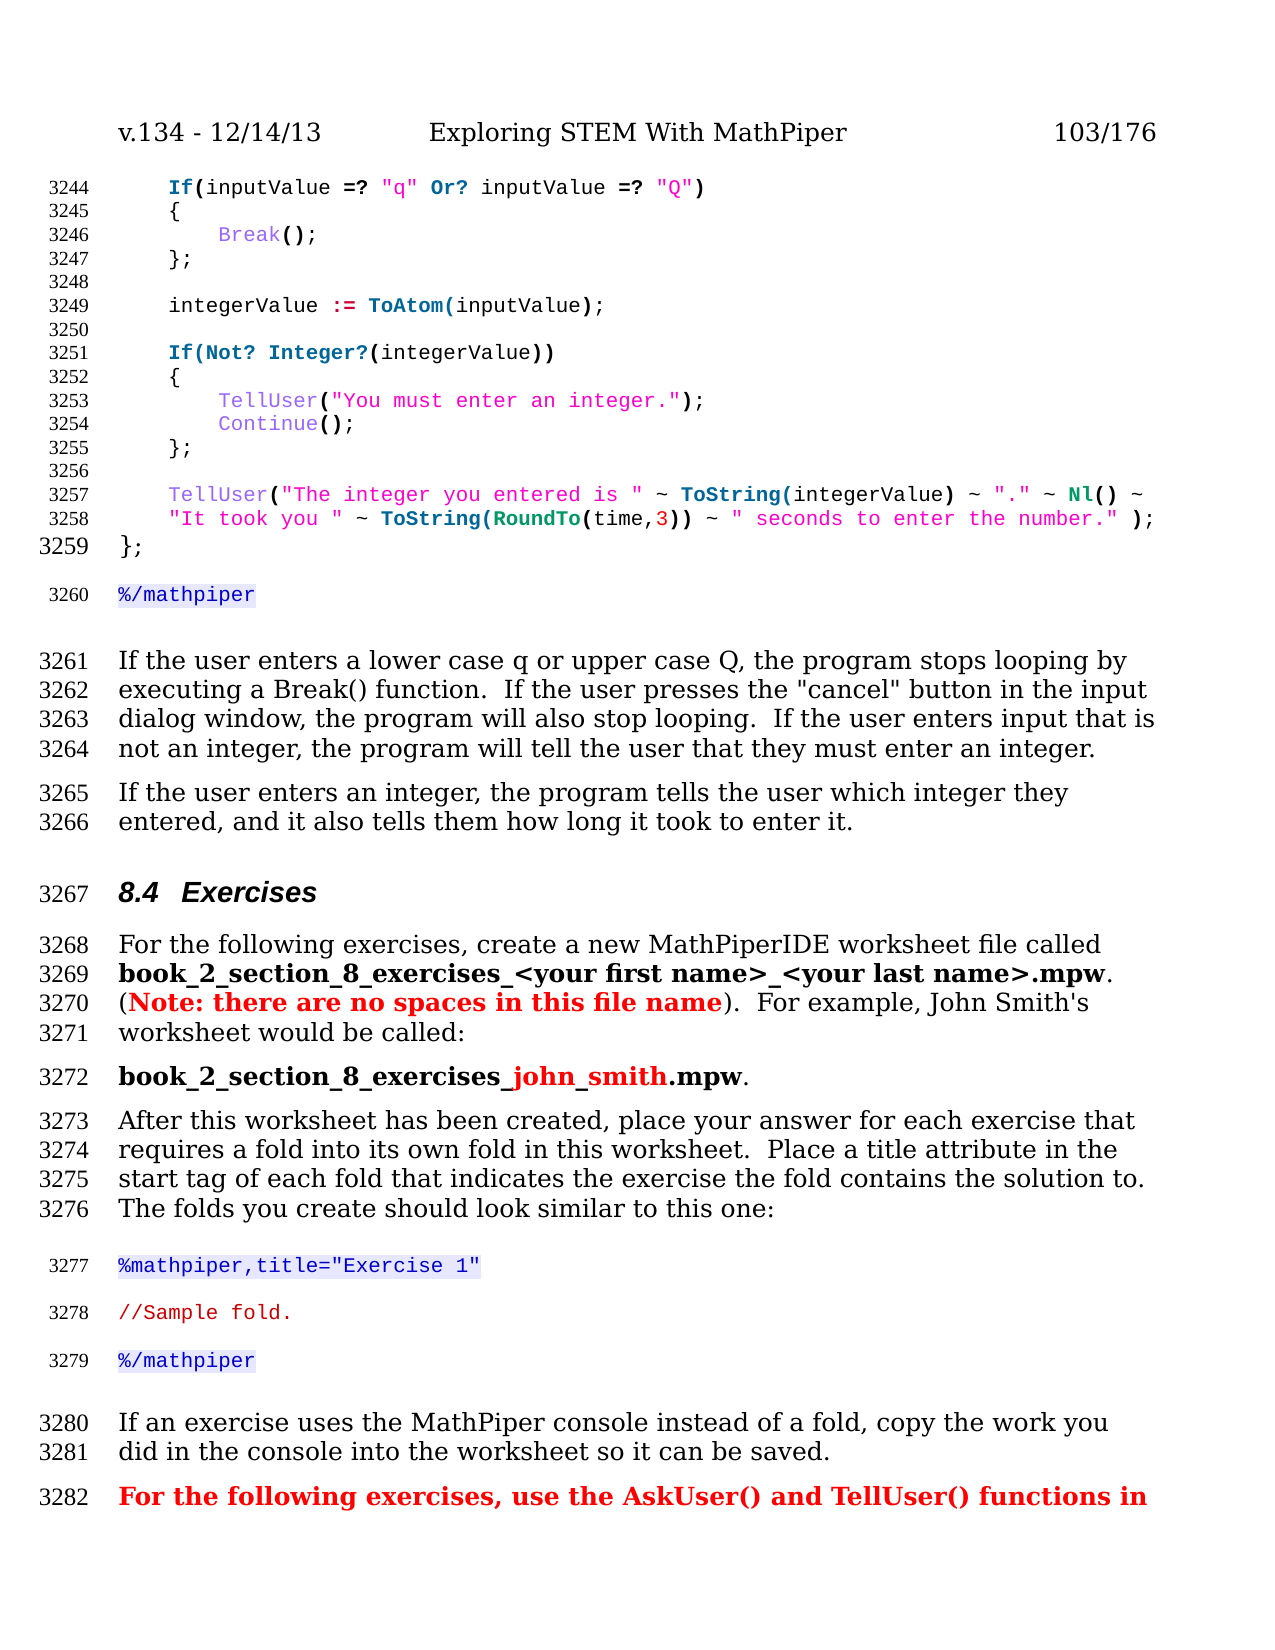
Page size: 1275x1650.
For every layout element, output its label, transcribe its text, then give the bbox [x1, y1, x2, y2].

text If(Not? Integer?(integerValue)) [118, 342, 1157, 366]
text "It took you " ~ ToString(RoundTo(time,3)) ~ " seconds to enter the number." ); [118, 508, 1157, 531]
text For the following exercises, create a new MathPiperIDE worksheet file called book_2_section_8_exercises_<your first name>_<your last name>.mpw. (Note: there are no spaces in this file name). For example, John Smith's worksheet would be called: [118, 930, 1157, 1047]
text }; [118, 437, 1157, 461]
text Continue(); [118, 413, 1157, 437]
text If an exercise uses the MathPiper console instead of a fold, copy the work you did in the console into the worksheet so it can be saved. [118, 1408, 1157, 1466]
text %/mathpiper [118, 1349, 1157, 1373]
text }; [118, 248, 1157, 271]
text book_2_section_8_exercises_john_smith.mpw. [118, 1062, 1157, 1091]
text For the following exercises, use the AskUser() and TellUser() functions in [118, 1481, 1157, 1511]
text If the user enters a lower case q or upper case Q, the program stops looping by executing a Break() function. If the user presses the "cancel" button in the input dialog window, the program will also stop looping. If the user enters input that is not an integer, the program will tell the user that they must enter an integer. [118, 646, 1157, 763]
text { [118, 366, 1157, 389]
text integerValue := ToAtom(inputValue); [118, 295, 1157, 319]
text %mathpiper,title="Exercise 1" [118, 1255, 1157, 1279]
text }; [118, 531, 1157, 561]
text If the user enters an integer, the program tells the user which integer they entered, and it also tells them how long it took to enter it. [118, 778, 1157, 836]
text Break(); [118, 224, 1157, 248]
text If(inputValue =? "q" Or? inputValue =? "Q") [118, 177, 1157, 200]
text After this worksheet has been created, place your answer for each exercise that requires a fold into its own fold in this worksheet. Place a title attribute in the start tag of each fold that indicates the exercise the fold contains the solution to. The folds you create should look similar to this one: [118, 1106, 1157, 1223]
text TellUser("The integer you entered is " ~ ToString(integerValue) ~ "." ~ Nl() ~ [118, 484, 1157, 508]
subtitle Exercises [118, 875, 1157, 909]
text //Sample fold. [118, 1302, 1157, 1326]
text { [118, 200, 1157, 224]
text %/mathpiper [118, 584, 1157, 608]
text TellUser("You must enter an integer."); [118, 389, 1157, 413]
